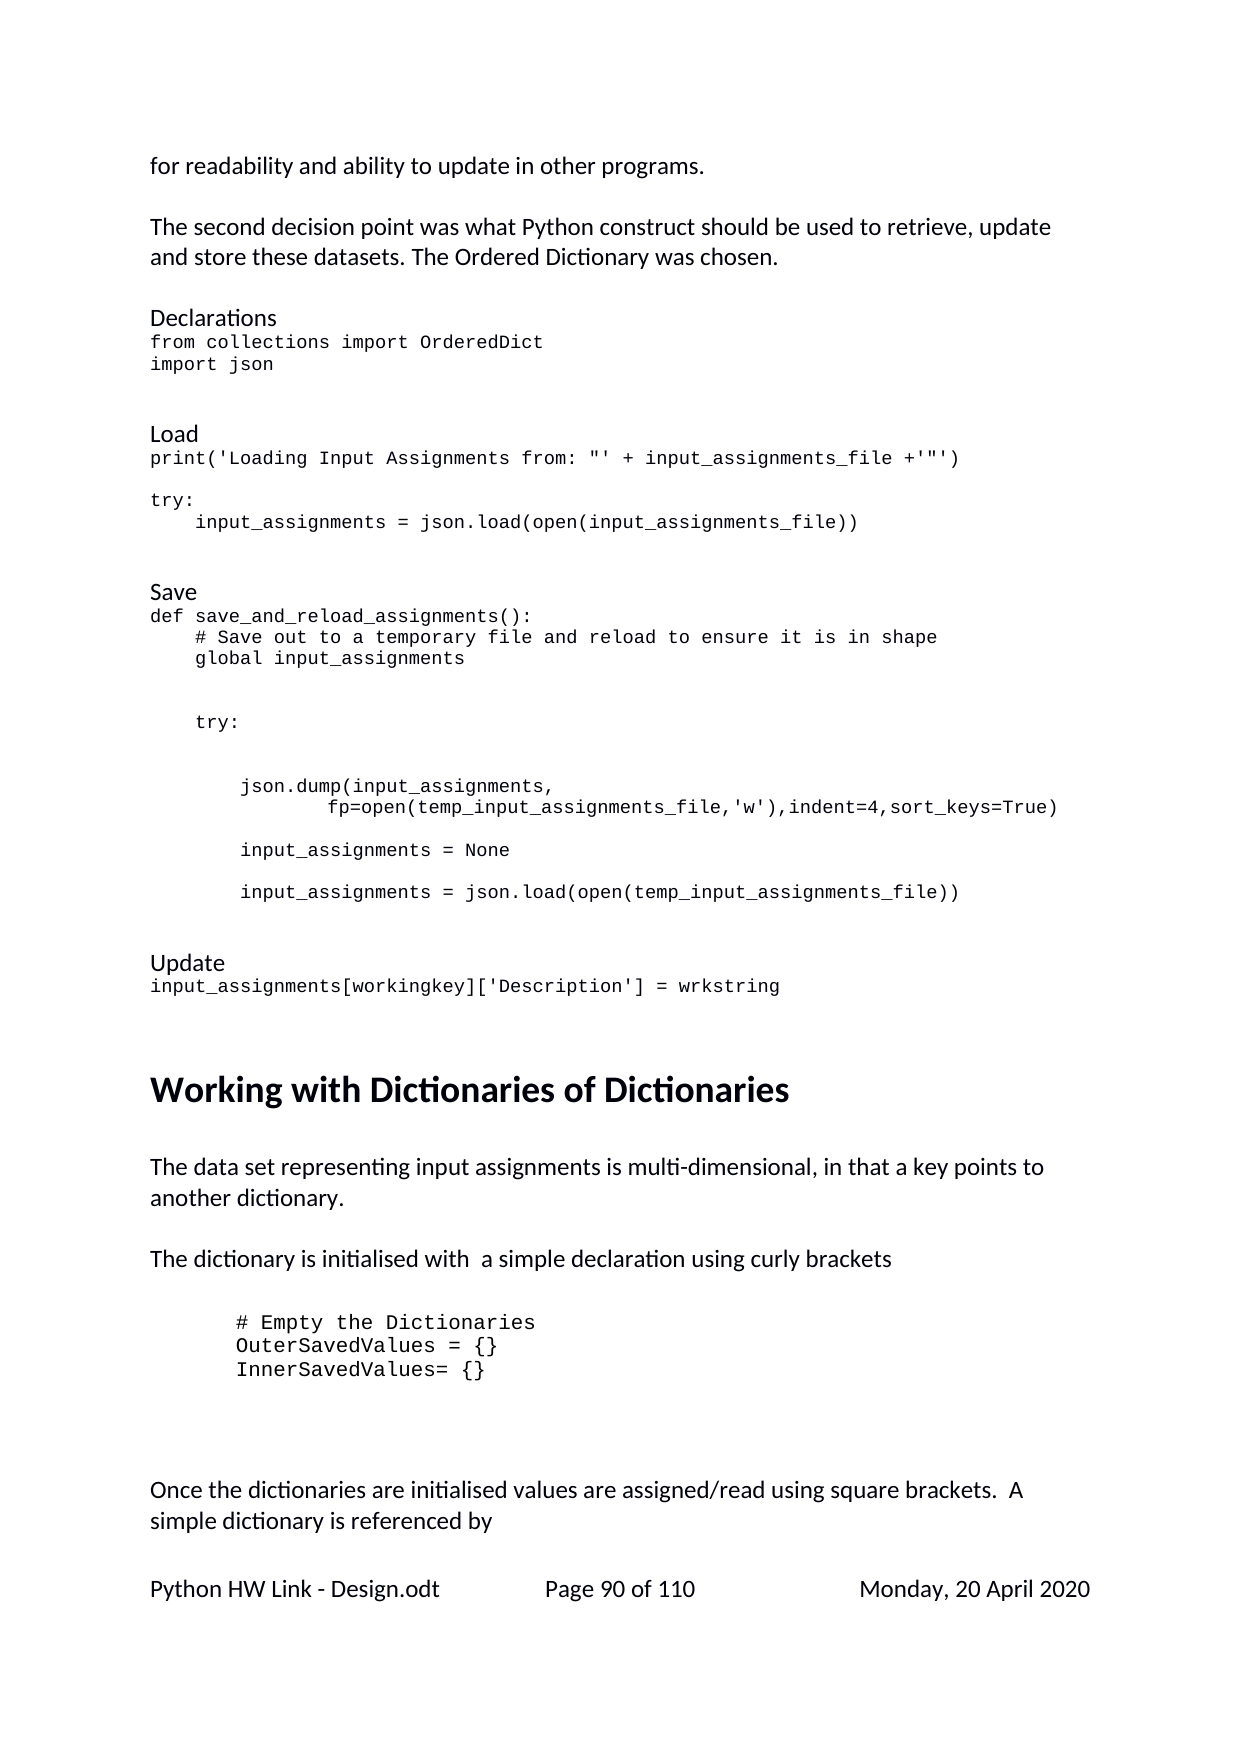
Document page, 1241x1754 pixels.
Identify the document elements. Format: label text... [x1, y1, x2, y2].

text def save_and_reload_assignments(): [150, 607, 1090, 628]
text # Save out to a temporary file and reload to ensure it is in shape [150, 628, 1090, 649]
text import json [150, 354, 1090, 376]
text input_assignments = json.load(open(temp_input_assignments_file)) [150, 883, 1090, 904]
text global input_assignments [150, 649, 1090, 670]
text input_assignments = None [150, 840, 1090, 862]
text try: [150, 491, 1090, 512]
subtitle Working with Dictionaries of Dictionaries [150, 1066, 1090, 1112]
text input_assignments = json.load(open(input_assignments_file)) [150, 512, 1090, 534]
text input_assignments[workingkey]['Description'] = wrkstring [150, 977, 1090, 998]
text fp=open(temp_input_assignments_file,'w'),indent=4,sort_keys=True) [150, 798, 1090, 819]
text Update [150, 947, 1090, 977]
text print('Loading Input Assignments from: "' + input_assignments_file +'"') [150, 449, 1090, 470]
text try: [150, 713, 1090, 734]
text Load [150, 418, 1090, 449]
text from collections import OrderedDict [150, 333, 1090, 354]
text json.dump(input_assignments, [150, 777, 1090, 798]
text The data set representing input assignments is multi-dimensional, in that a key points to another dictionary. [150, 1151, 1090, 1212]
text The second decision point was what Python construct should be used to retrieve, update and store these datasets. The Ordered Dictionary was chosen. [150, 211, 1090, 272]
text for readability and ability to update in other programs. [150, 150, 1090, 181]
text Save [150, 576, 1090, 607]
text Once the dictionaries are initialised values are assigned/read using square brackets. A simple dictionary is referenced by [150, 1474, 1090, 1536]
text Declarations [150, 303, 1090, 333]
text The dictionary is initialised with a simple declaration using curly brackets [150, 1243, 1090, 1273]
